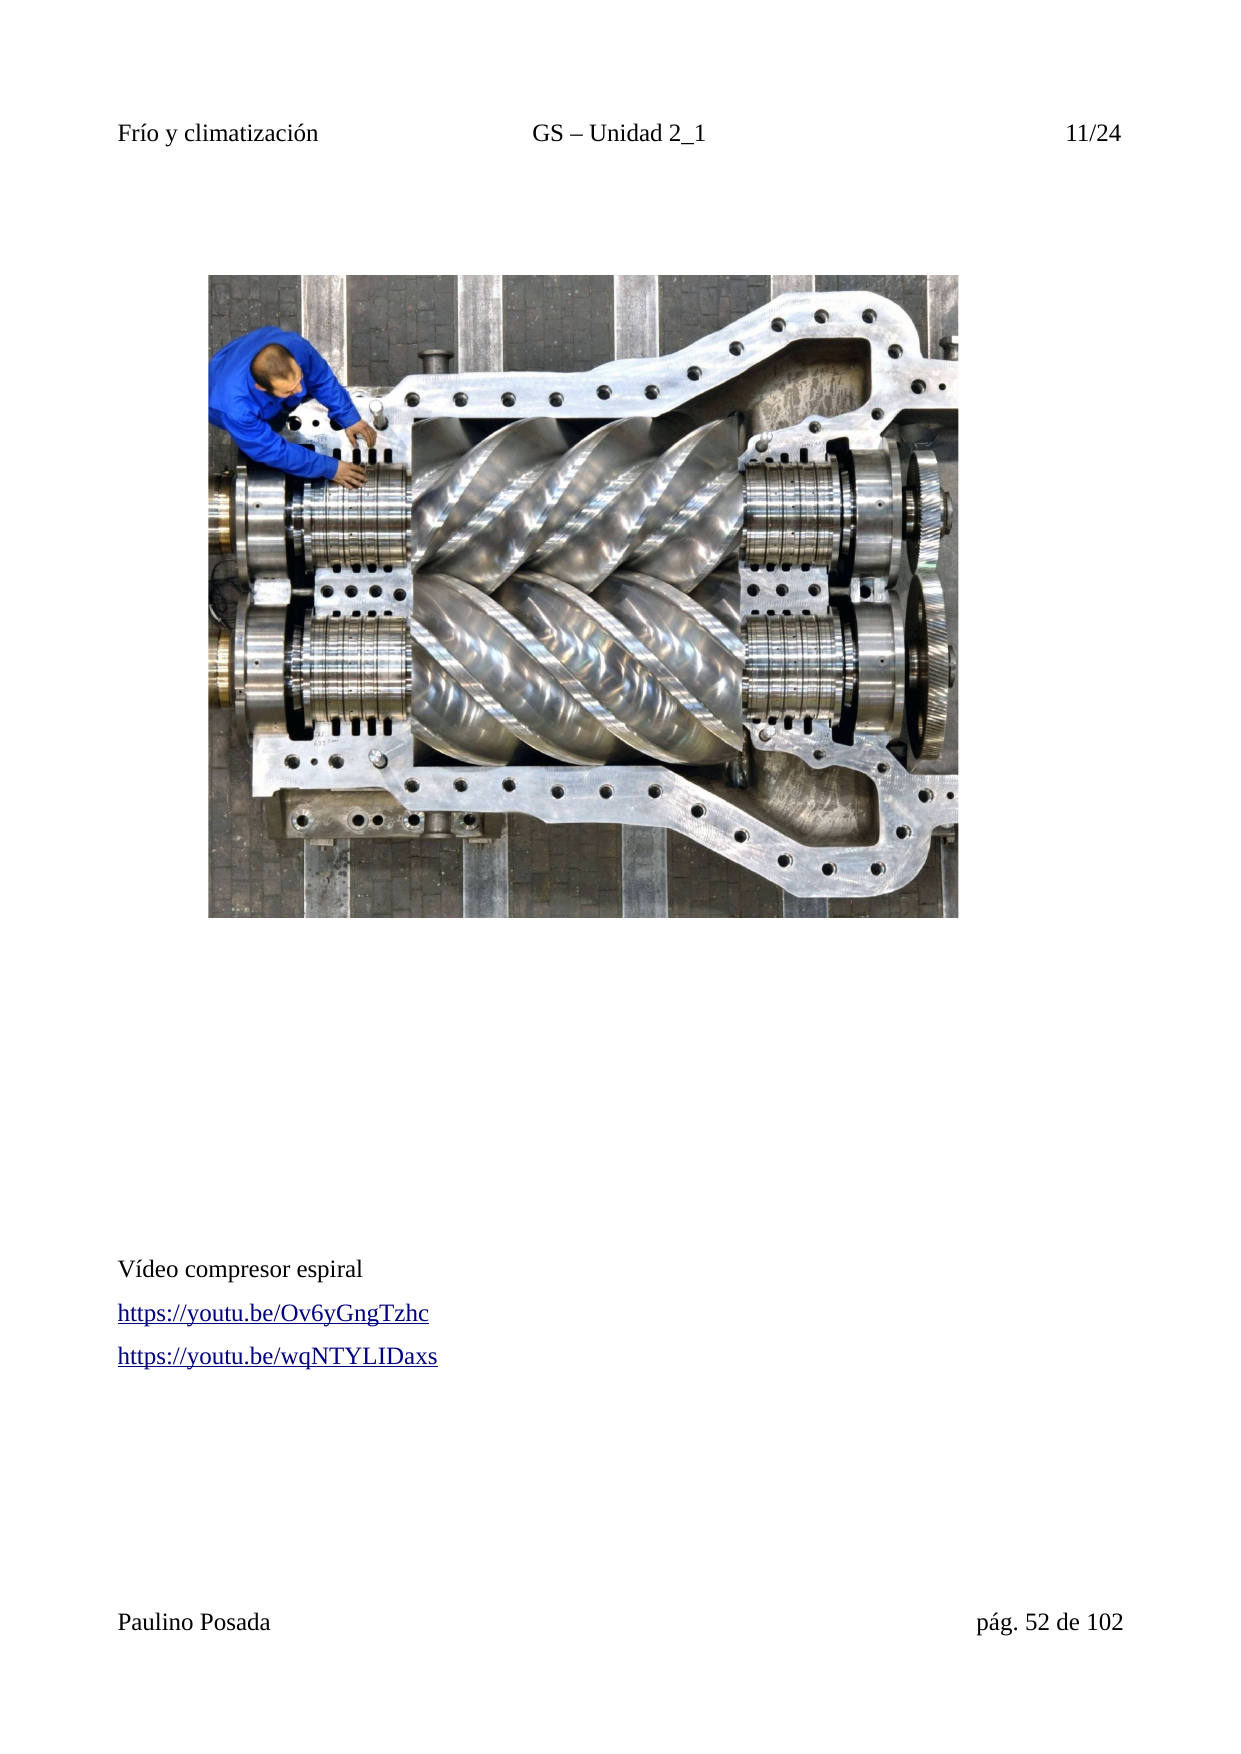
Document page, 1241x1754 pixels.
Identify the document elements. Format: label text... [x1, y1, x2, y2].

text Vídeo compresor espiral [117, 1254, 1123, 1283]
text https://youtu.be/wqNTYLIDaxs [117, 1341, 1123, 1369]
picture [208, 275, 959, 918]
text https://youtu.be/Ov6yGngTzhc [117, 1298, 1123, 1326]
